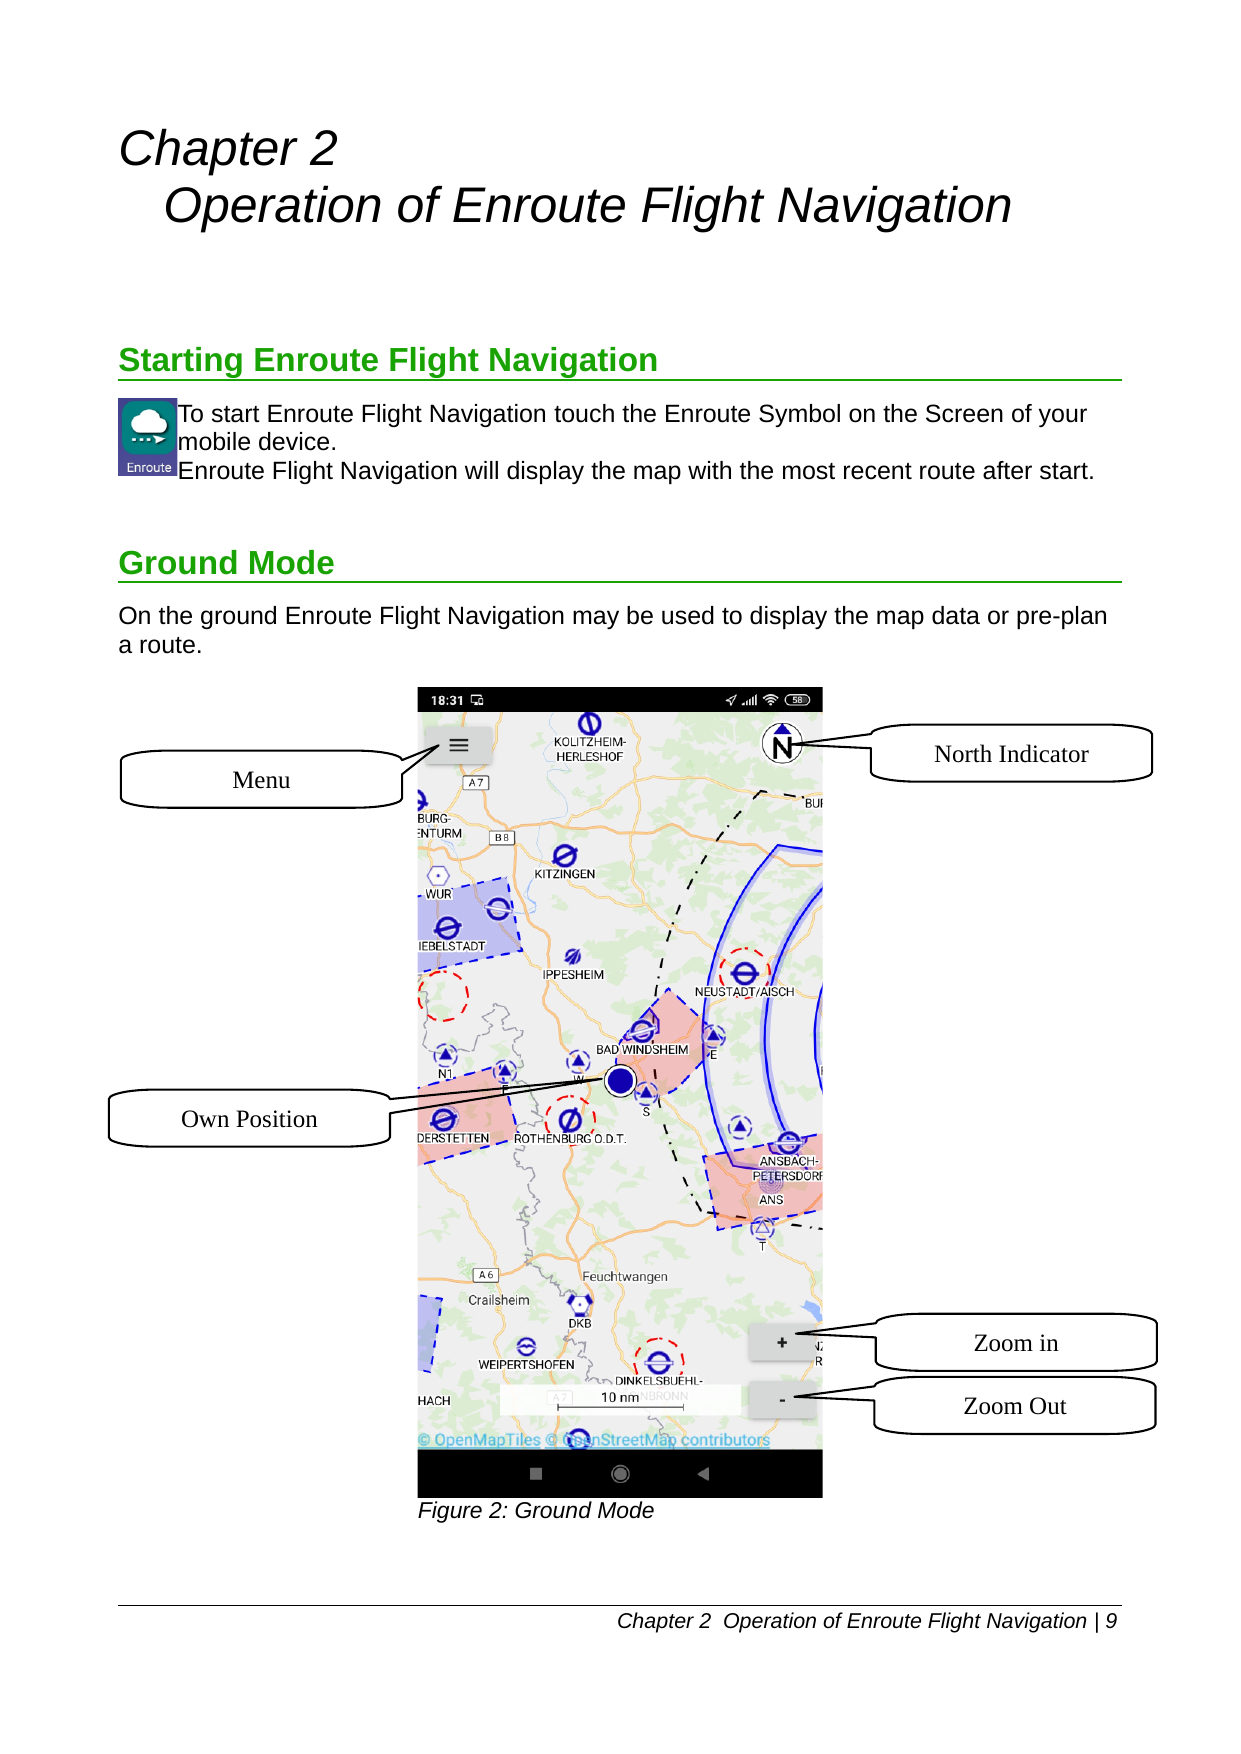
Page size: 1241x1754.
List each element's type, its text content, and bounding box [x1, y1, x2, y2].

text To start Enroute Flight Navigation touch the Enroute Symbol on the Screen of your mobile device. Enroute Flight Navigation will display the map with the most recent route after start. [118, 398, 1122, 485]
picture [417, 687, 823, 1498]
subtitle Chapter 2 Operation of Enroute Flight Navigation [118, 118, 1122, 233]
text Figure 2: Ground Mode [418, 1498, 823, 1524]
subtitle Ground Mode [118, 543, 1122, 581]
picture [118, 398, 178, 476]
text On the ground Enroute Flight Navigation may be used to display the map data or pre-plan a route. [118, 601, 1122, 659]
subtitle Starting Enroute Flight Navigation [118, 340, 1122, 379]
picture [417, 752, 427, 760]
picture [417, 1086, 545, 1107]
